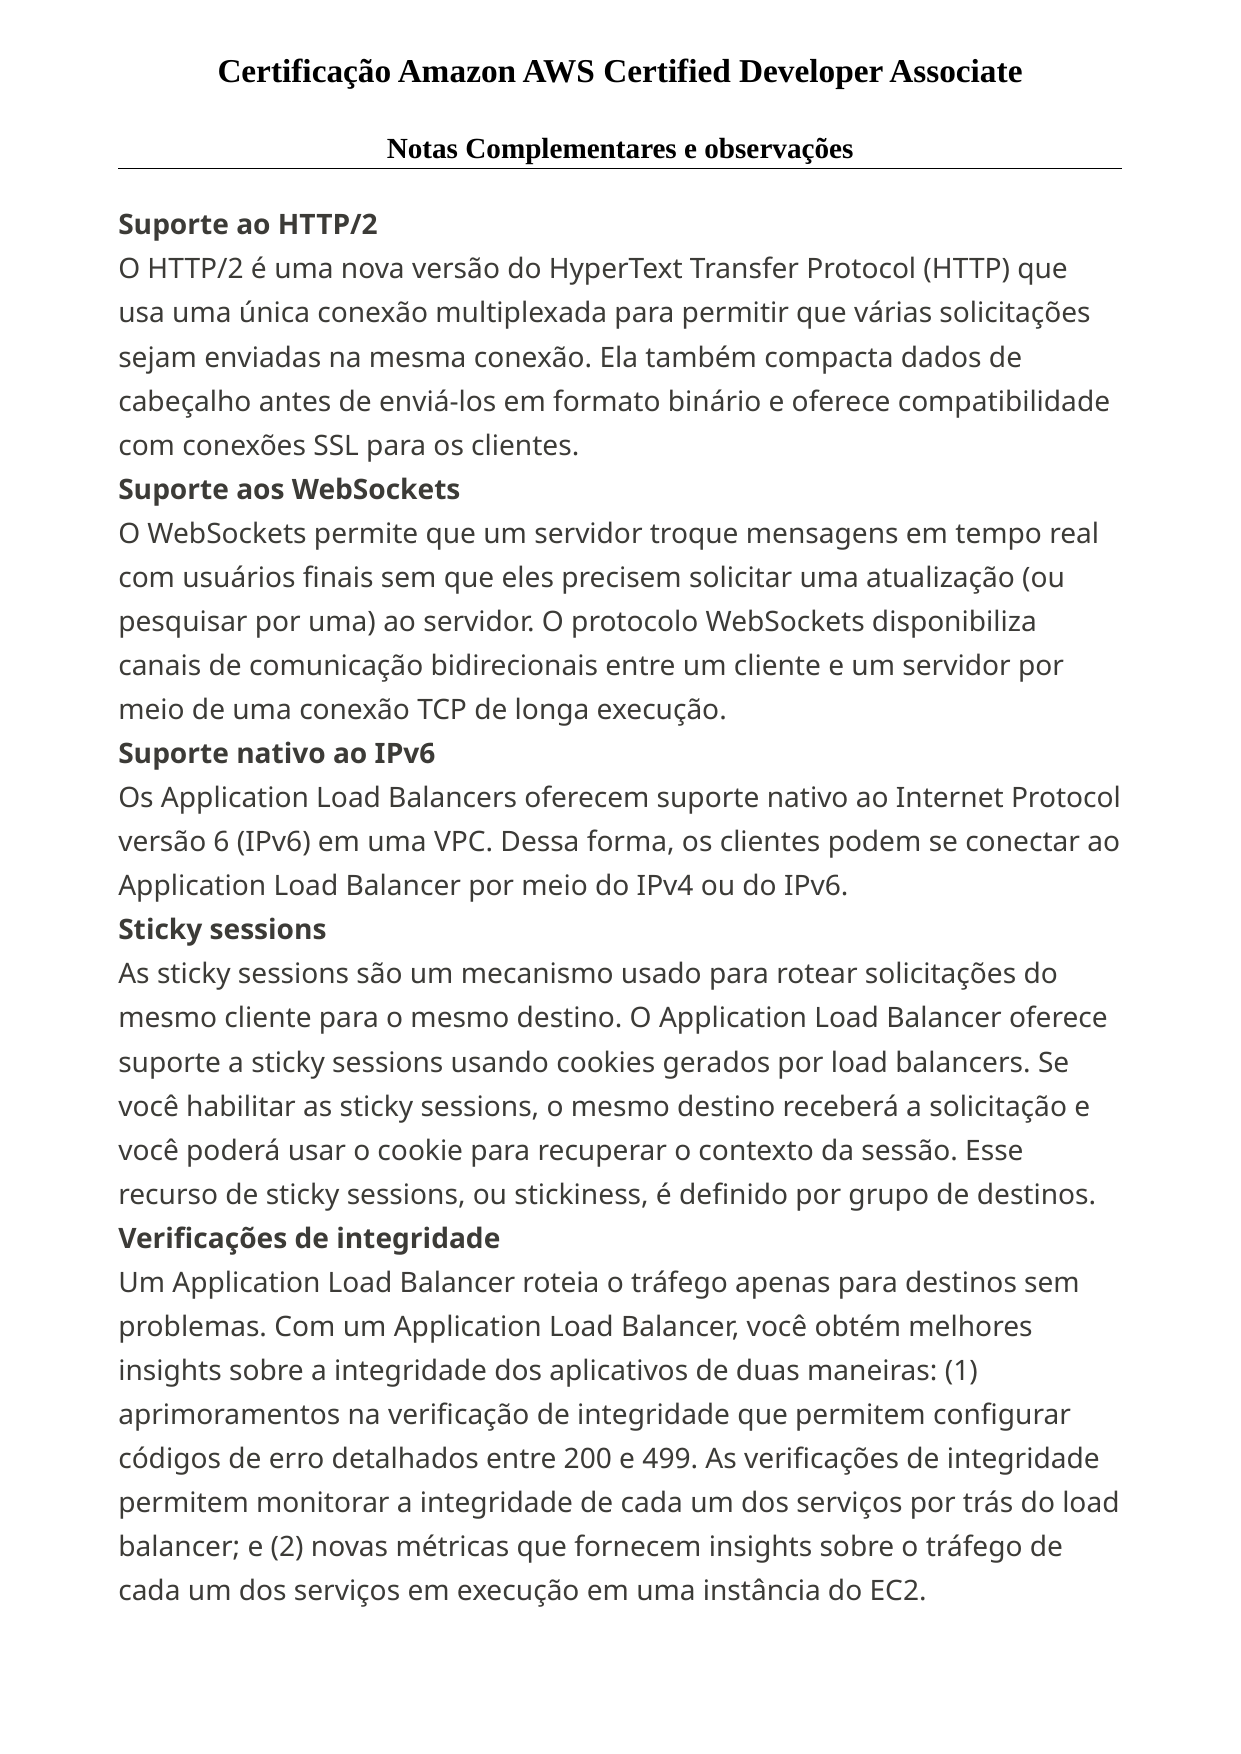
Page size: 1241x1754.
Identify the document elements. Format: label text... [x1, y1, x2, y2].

text Sticky sessions As sticky sessions são um mecanismo usado para rotear solicitações do mesmo cliente para o mesmo destino. O Application Load Balancer oferece suporte a sticky sessions usando cookies gerados por load balancers. Se você habilitar as sticky sessions, o mesmo destino receberá a solicitação e você poderá usar o cookie para recuperar o contexto da sessão. Esse recurso de sticky sessions, ou stickiness, é definido por grupo de destinos. [118, 910, 1122, 1212]
text Suporte ao HTTP/2 O HTTP/2 é uma nova versão do HyperText Transfer Protocol (HTTP) que usa uma única conexão multiplexada para permitir que várias solicitações sejam enviadas na mesma conexão. Ela também compacta dados de cabeçalho antes de enviá-los em formato binário e oferece compatibilidade com conexões SSL para os clientes. [118, 205, 1122, 463]
text Suporte nativo ao IPv6 Os Application Load Balancers oferecem suporte nativo ao Internet Protocol versão 6 (IPv6) em uma VPC. Dessa forma, os clientes podem se conectar ao Application Load Balancer por meio do IPv4 ou do IPv6. [118, 733, 1122, 904]
text Verificações de integridade Um Application Load Balancer roteia o tráfego apenas para destinos sem problemas. Com um Application Load Balancer, você obtém melhores insights sobre a integridade dos aplicativos de duas maneiras: (1) aprimoramentos na verificação de integridade que permitem configurar códigos de erro detalhados entre 200 e 499. As verificações de integridade permitem monitorar a integridade de cada um dos serviços por trás do load balancer; e (2) novas métricas que fornecem insights sobre o tráfego de cada um dos serviços em execução em uma instância do EC2. [118, 1218, 1122, 1609]
text Suporte aos WebSockets O WebSockets permite que um servidor troque mensagens em tempo real com usuários finais sem que eles precisem solicitar uma atualização (ou pesquisar por uma) ao servidor. O protocolo WebSockets disponibiliza canais de comunicação bidirecionais entre um cliente e um servidor por meio de uma conexão TCP de longa execução. [118, 469, 1122, 728]
